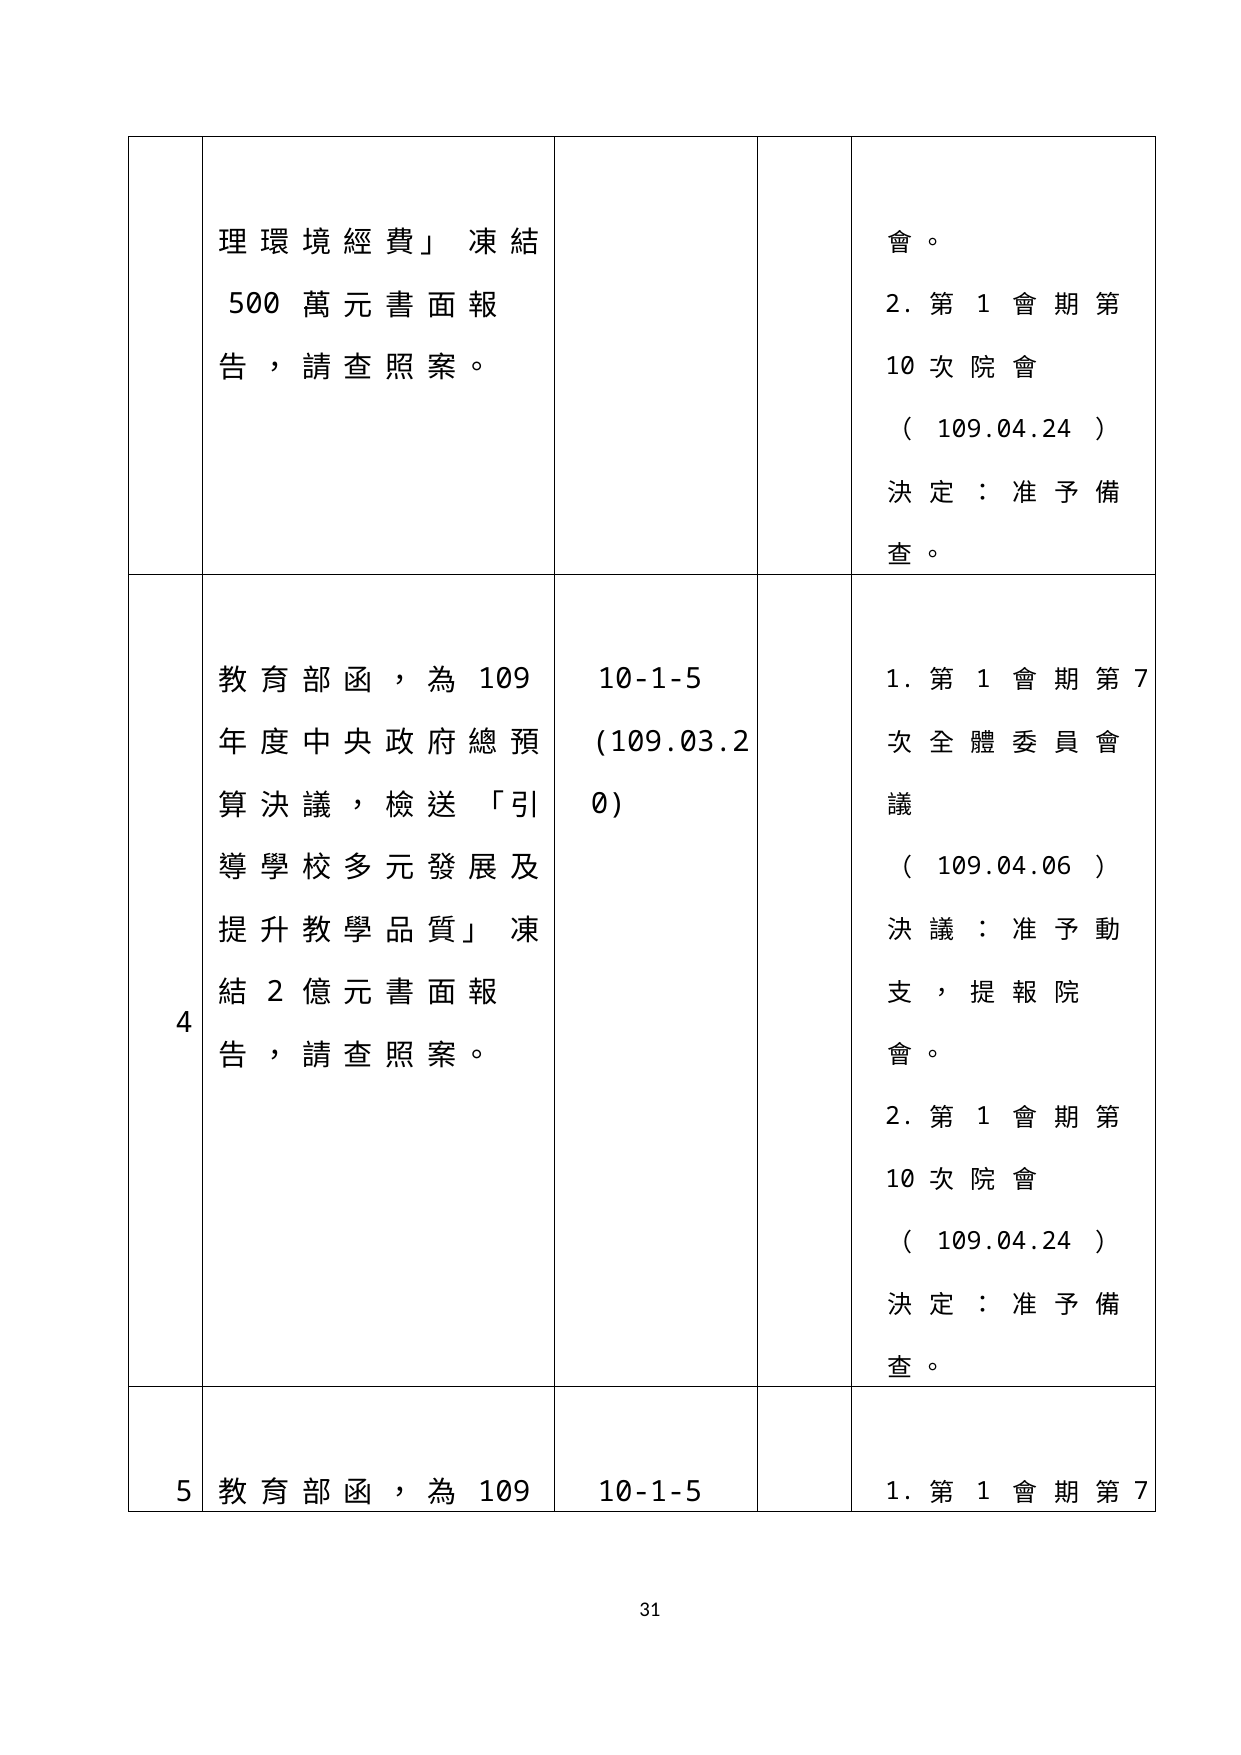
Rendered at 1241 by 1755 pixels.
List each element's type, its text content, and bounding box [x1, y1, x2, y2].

table_cell 10-1-5 (109.03.20) [555, 575, 757, 1386]
table_cell 1.第1會期第7 [852, 1387, 1155, 1511]
table_cell 理環境經費」凍結500萬元書面報告，請查照案。 [203, 137, 554, 573]
table_cell [129, 137, 202, 573]
table_cell [758, 1387, 851, 1511]
table_cell 1.第1會期第7次全體委員會議（109.04.06）決議：准予動支，提報院會。 2.第1會期第10次院會（109.04.24）決定：准予備查。 [852, 575, 1155, 1386]
table_cell 教育部函，為109 [203, 1387, 554, 1511]
table_cell [129, 1387, 202, 1511]
table_cell 教育部函，為109年度中央政府總預算決議，檢送「引導學校多元發展及提升教學品質」凍結2億元書面報告，請查照案。 [203, 575, 554, 1386]
table_cell 10-1-5 [555, 1387, 757, 1511]
table_cell 會。 2.第1會期第10次院會（109.04.24）決定：准予備查。 [852, 137, 1155, 573]
table_cell [758, 137, 851, 573]
table_cell [555, 137, 757, 573]
table_cell [129, 575, 202, 1386]
table_cell [758, 575, 851, 1386]
